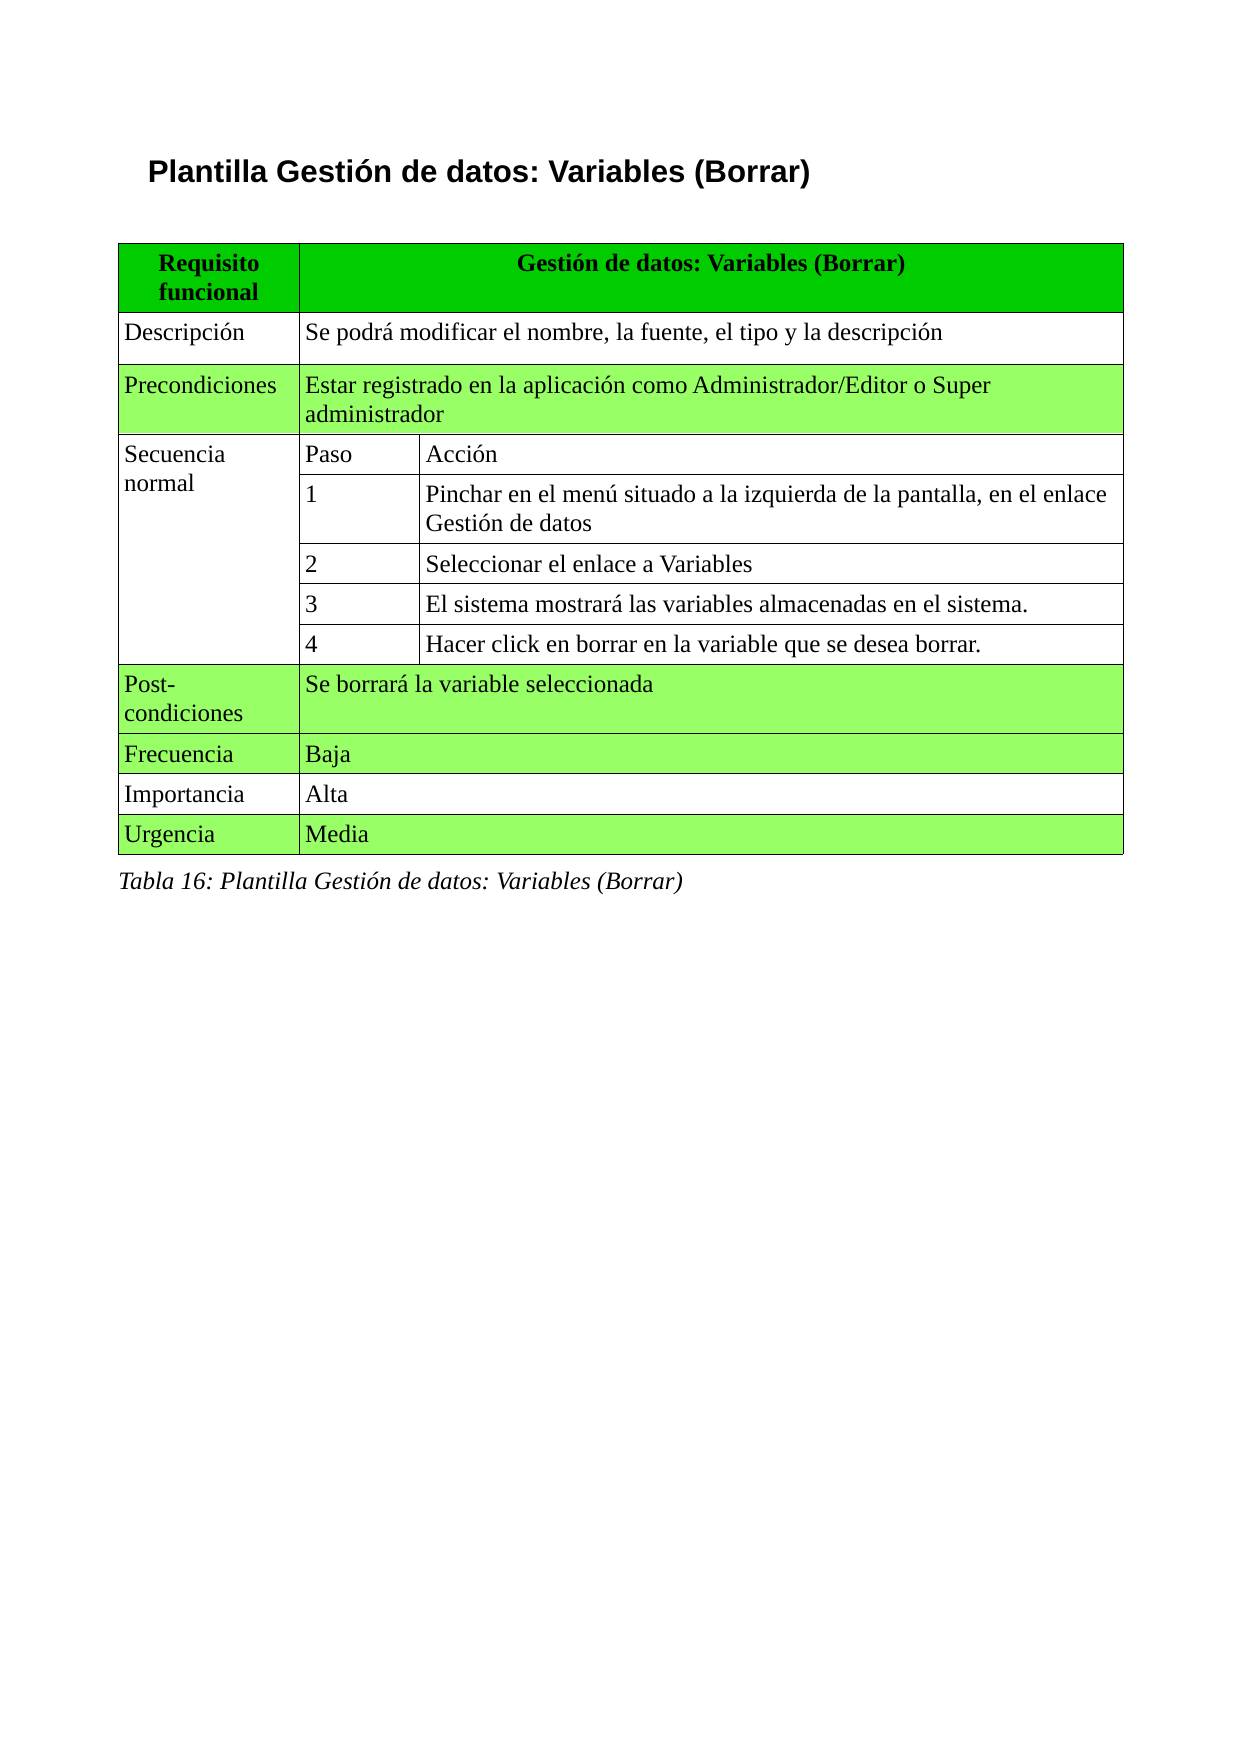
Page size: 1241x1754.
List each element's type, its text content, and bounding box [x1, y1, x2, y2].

table_cell Post-condiciones [119, 665, 299, 733]
table_cell Hacer click en borrar en la variable que se desea borrar. [420, 625, 1123, 664]
table_cell Descripción [119, 313, 299, 364]
table_cell Acción [420, 435, 1123, 474]
table_cell Pinchar en el menú situado a la izquierda de la pantalla, en el enlace Gestión de datos [420, 475, 1123, 543]
table_cell 2 [300, 544, 419, 583]
table_header Requisito funcional [119, 244, 299, 312]
table_cell Paso [300, 435, 419, 474]
table_cell El sistema mostrará las variables almacenadas en el sistema. [420, 584, 1123, 623]
table_cell 4 [300, 625, 419, 664]
subtitle Plantilla Gestión de datos: Variables (Borrar) [148, 153, 1122, 189]
table_cell Urgencia [119, 815, 299, 854]
table_header Gestión de datos: Variables (Borrar) [300, 244, 1123, 312]
table_cell Seleccionar el enlace a Variables [420, 544, 1123, 583]
table_cell Secuencia normal [119, 435, 299, 664]
table_cell 3 [300, 584, 419, 623]
table_cell 1 [300, 475, 419, 543]
text Tabla 16: Plantilla Gestión de datos: Variables (Borrar) [118, 866, 1122, 895]
table_cell Se podrá modificar el nombre, la fuente, el tipo y la descripción [300, 313, 1123, 364]
table_cell Importancia [119, 774, 299, 813]
table_cell Estar registrado en la aplicación como Administrador/Editor o Super administrador [300, 365, 1123, 433]
table_cell Se borrará la variable seleccionada [300, 665, 1123, 733]
table_cell Precondiciones [119, 365, 299, 433]
table_cell Alta [300, 774, 1123, 813]
table_cell Media [300, 815, 1123, 854]
table_cell Baja [300, 734, 1123, 773]
table_cell Frecuencia [119, 734, 299, 773]
